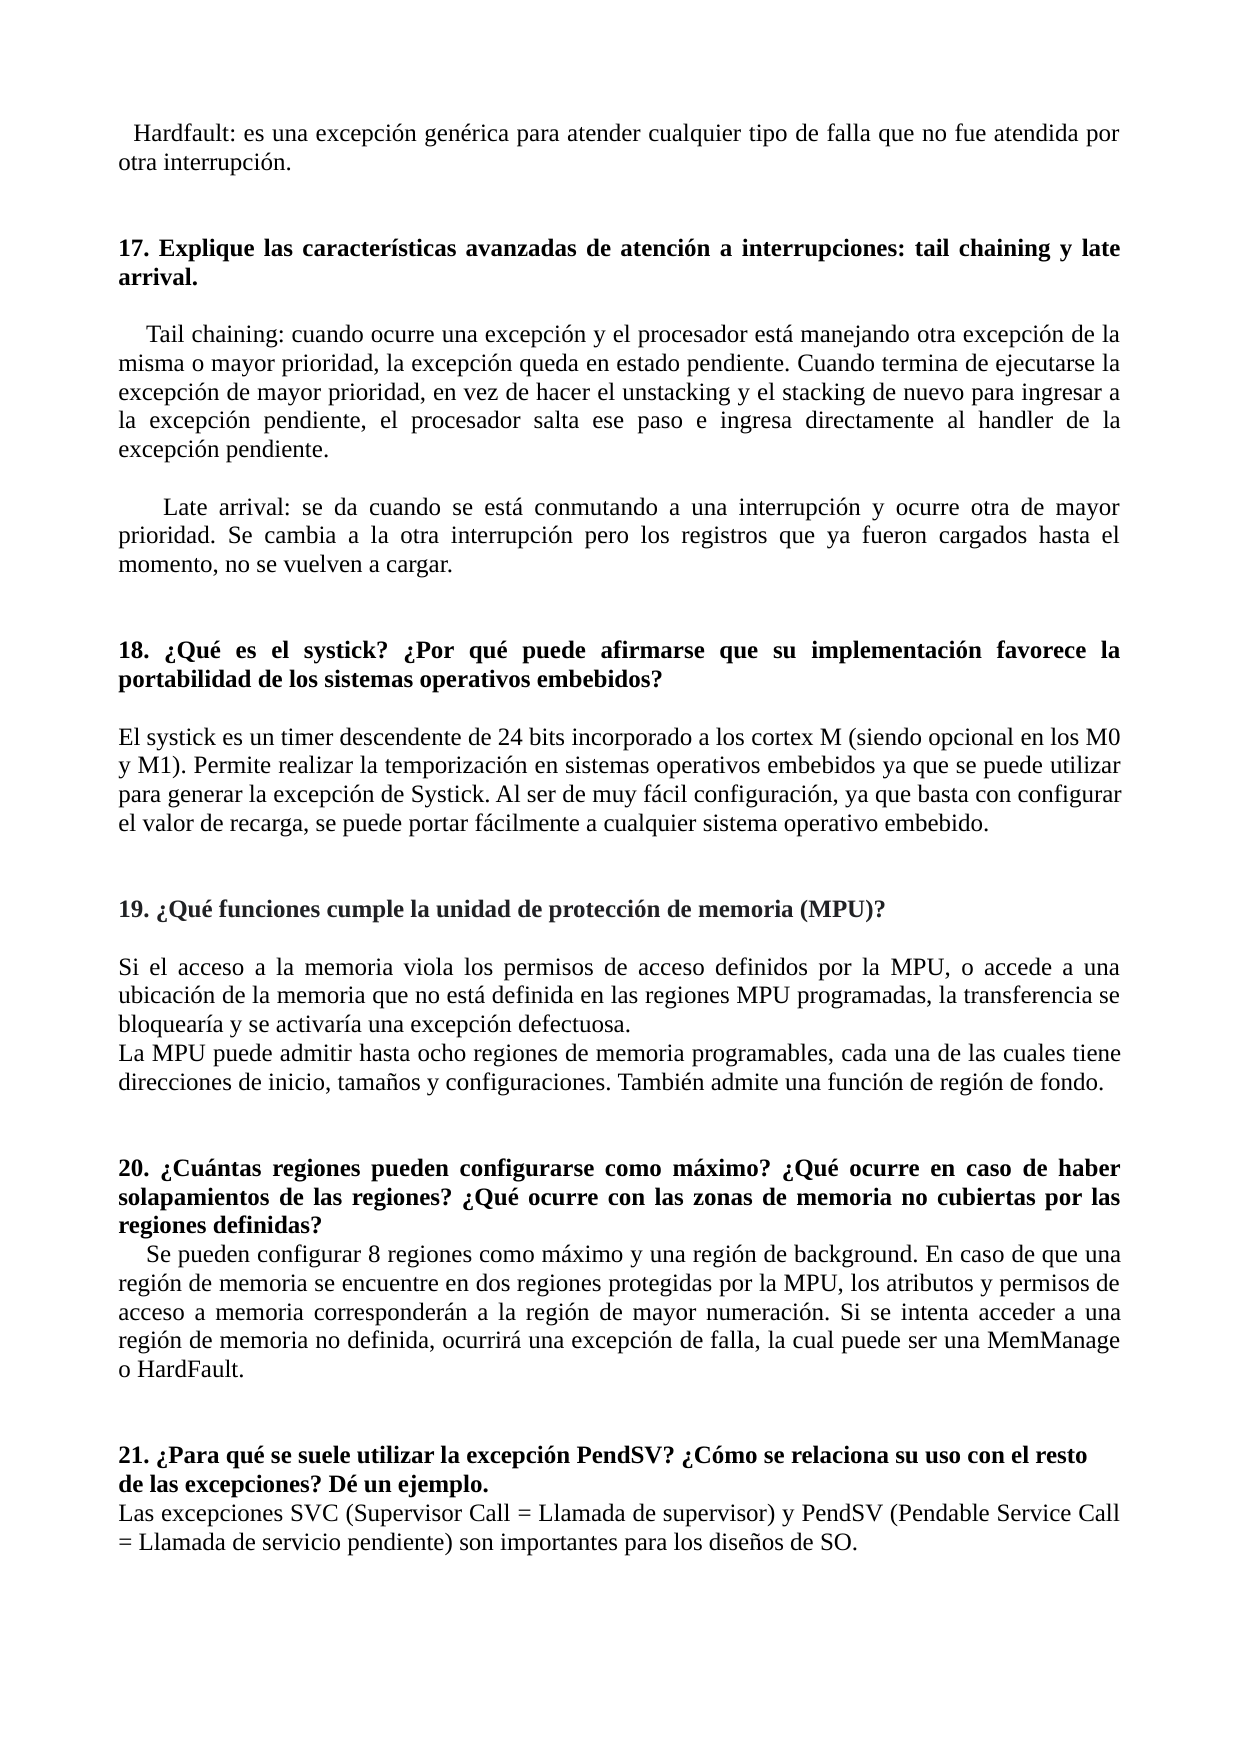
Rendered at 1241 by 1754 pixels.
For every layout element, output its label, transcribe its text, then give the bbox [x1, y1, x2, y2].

text El systick es un timer descendente de 24 bits incorporado a los cortex M (siendo opcional en los M0 y M1). Permite realizar la temporización en sistemas operativos embebidos ya que se puede utilizar para generar la excepción de Systick. Al ser de muy fácil configuración, ya que basta con configurar el valor de recarga, se puede portar fácilmente a cualquier sistema operativo embebido. [118, 722, 1122, 837]
text La MPU puede admitir hasta ocho regiones de memoria programables, cada una de las cuales tiene direcciones de inicio, tamaños y configuraciones. También admite una función de región de fondo. [118, 1038, 1122, 1096]
text 18. ¿Qué es el systick? ¿Por qué puede afirmarse que su implementación favorece la portabilidad de los sistemas operativos embebidos? [118, 636, 1122, 693]
text 20. ¿Cuántas regiones pueden configurarse como máximo? ¿Qué ocurre en caso de haber solapamientos de las regiones? ¿Qué ocurre con las zonas de memoria no cubiertas por las regiones definidas? [118, 1153, 1122, 1239]
text Tail chaining: cuando ocurre una excepción y el procesador está manejando otra excepción de la misma o mayor prioridad, la excepción queda en estado pendiente. Cuando termina de ejecutarse la excepción de mayor prioridad, en vez de hacer el unstacking y el stacking de nuevo para ingresar a la excepción pendiente, el procesador salta ese paso e ingresa directamente al handler de la excepción pendiente. [118, 319, 1122, 463]
text Se pueden configurar 8 regiones como máximo y una región de background. En caso de que una región de memoria se encuentre en dos regiones protegidas por la MPU, los atributos y permisos de acceso a memoria corresponderán a la región de mayor numeración. Si se intenta acceder a una región de memoria no definida, ocurrirá una excepción de falla, la cual puede ser una MemManage o HardFault. [118, 1239, 1122, 1383]
text Las excepciones SVC (Supervisor Call = Llamada de supervisor) y PendSV (Pendable Service Call = Llamada de servicio pendiente) son importantes para los diseños de SO. [118, 1498, 1122, 1556]
text Late arrival: se da cuando se está conmutando a una interrupción y ocurre otra de mayor prioridad. Se cambia a la otra interrupción pero los registros que ya fueron cargados hasta el momento, no se vuelven a cargar. [118, 492, 1122, 578]
text 19. ¿Qué funciones cumple la unidad de protección de memoria (MPU)? [118, 894, 1122, 923]
text Hardfault: es una excepción genérica para atender cualquier tipo de falla que no fue atendida por otra interrupción. [118, 118, 1122, 176]
text Si el acceso a la memoria viola los permisos de acceso definidos por la MPU, o accede a una ubicación de la memoria que no está definida en las regiones MPU programadas, la transferencia se bloquearía y se activaría una excepción defectuosa. [118, 952, 1122, 1038]
text 21. ¿Para qué se suele utilizar la excepción PendSV? ¿Cómo se relaciona su uso con el resto [118, 1441, 1122, 1469]
text de las excepciones? Dé un ejemplo. [118, 1469, 1122, 1498]
text 17. Explique las características avanzadas de atención a interrupciones: tail chaining y late arrival. [118, 233, 1122, 291]
